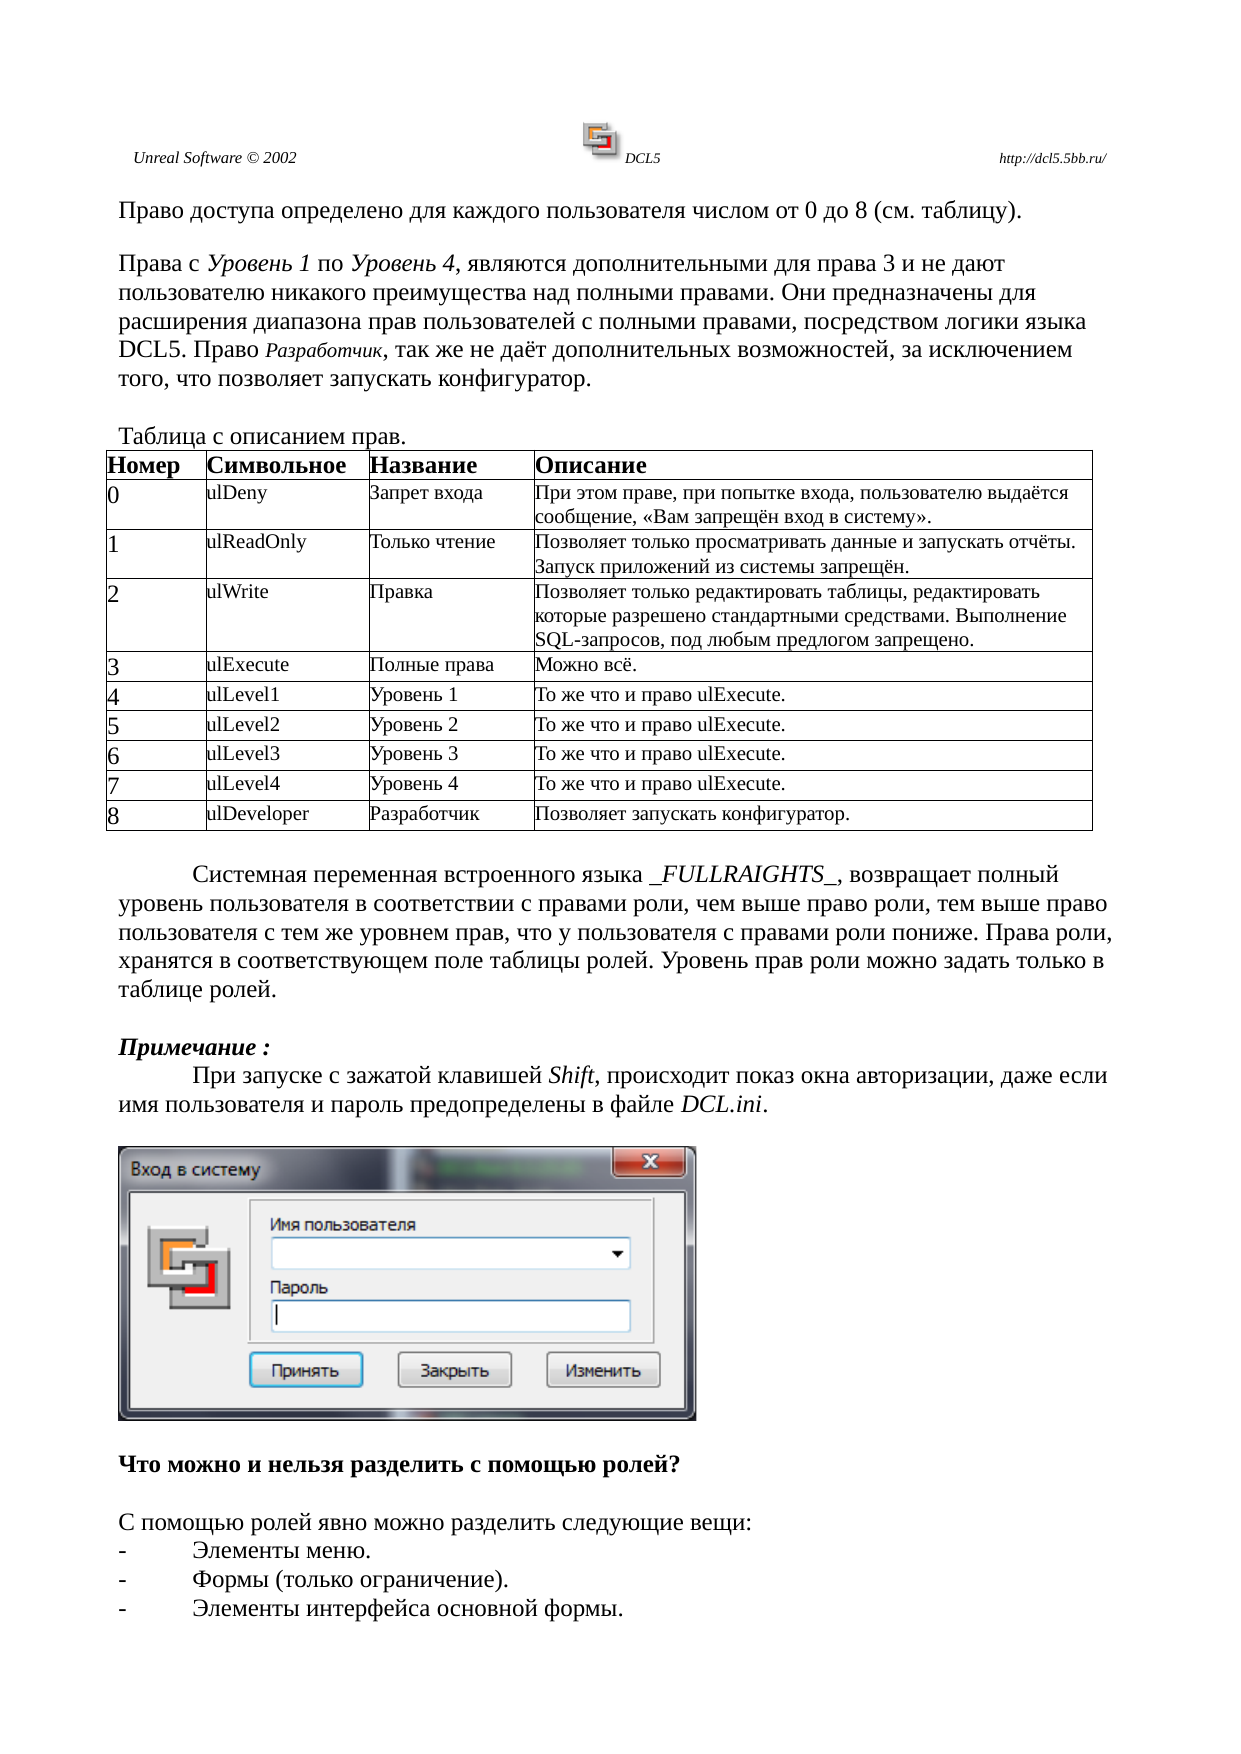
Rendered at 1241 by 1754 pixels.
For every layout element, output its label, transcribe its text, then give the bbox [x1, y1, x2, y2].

table_cell ulDeveloper [207, 801, 369, 829]
table_cell Уровень 1 [370, 682, 534, 710]
table_cell Уровень 3 [370, 741, 534, 770]
text Примечание : [118, 1032, 1122, 1061]
table_cell То же что и право ulExecute. [535, 741, 1092, 770]
text С помощью ролей явно можно разделить следующие вещи: [118, 1507, 1122, 1535]
table_cell Полные права [370, 652, 534, 681]
text Таблица с описанием прав. [118, 421, 1122, 449]
table_cell 8 [107, 801, 206, 829]
table_header Символьное [207, 451, 369, 479]
table_cell То же что и право ulExecute. [535, 682, 1092, 710]
table_cell При этом праве, при попытке входа, пользователю выдаётся сообщение, «Вам запрещён вход в систему». [535, 480, 1092, 528]
table_cell 4 [107, 682, 206, 710]
table_cell Только чтение [370, 530, 534, 578]
picture [579, 118, 625, 164]
table_cell ulLevel2 [207, 711, 369, 740]
text Права с Уровень 1 по Уровень 4, являются дополнительными для права 3 и не дают пользователю никакого преимущества над полными правами. Они предназначены для расширения диапазона прав пользователей с полными правами, посредством логики языка DCL5. Право Разработчик, так же не даёт дополнительных возможностей, за исключением того, что позволяет запускать конфигуратор. [118, 248, 1122, 392]
table_header Название [370, 451, 534, 479]
picture [118, 1146, 697, 1421]
table_cell Позволяет только редактировать таблицы, редактировать которые разрешено стандартными средствами. Выполнение SQL-запросов, под любым предлогом запрещено. [535, 579, 1092, 651]
table_cell 0 [107, 480, 206, 528]
table_cell 3 [107, 652, 206, 681]
text - Элементы меню. [118, 1535, 1122, 1564]
table_cell 2 [107, 579, 206, 651]
table_cell Позволяет запускать конфигуратор. [535, 801, 1092, 829]
table_cell ulLevel1 [207, 682, 369, 710]
text Системная переменная встроенного языка _FULLRAIGHTS_, возвращает полный уровень пользователя в соответствии с правами роли, чем выше право роли, тем выше право пользователя с тем же уровнем прав, что у пользователя с правами роли пониже. Права роли, хранятся в соответствующем поле таблицы ролей. Уровень прав роли можно задать только в таблице ролей. [118, 859, 1122, 1003]
text - Формы (только ограничение). [118, 1564, 1122, 1593]
table_cell Уровень 4 [370, 771, 534, 800]
table_cell ulReadOnly [207, 530, 369, 578]
table_cell Можно всё. [535, 652, 1092, 681]
table_cell То же что и право ulExecute. [535, 771, 1092, 800]
table_header Номер [107, 451, 206, 479]
table_cell Позволяет только просматривать данные и запускать отчёты. Запуск приложений из системы запрещён. [535, 530, 1092, 578]
text Что можно и нельзя разделить с помощью ролей? [118, 1449, 1122, 1478]
table_cell 7 [107, 771, 206, 800]
table_cell То же что и право ulExecute. [535, 711, 1092, 740]
table_cell ulWrite [207, 579, 369, 651]
table_cell ulExecute [207, 652, 369, 681]
table_cell Уровень 2 [370, 711, 534, 740]
text - Элементы интерфейса основной формы. [118, 1593, 1122, 1622]
table_cell Разработчик [370, 801, 534, 829]
table_cell Запрет входа [370, 480, 534, 528]
table_cell ulLevel3 [207, 741, 369, 770]
table_cell 6 [107, 741, 206, 770]
table_cell Правка [370, 579, 534, 651]
table_header Описание [535, 451, 1092, 479]
table_cell ulLevel4 [207, 771, 369, 800]
text При запуске с зажатой клавишей Shift, происходит показ окна авторизации, даже если имя пользователя и пароль предопределены в файле DCL.ini. [118, 1061, 1122, 1118]
table_cell 1 [107, 530, 206, 578]
table_cell 5 [107, 711, 206, 740]
text Право доступа определено для каждого пользователя числом от 0 до 8 (см. таблицу). [118, 195, 1122, 224]
table_cell ulDeny [207, 480, 369, 528]
